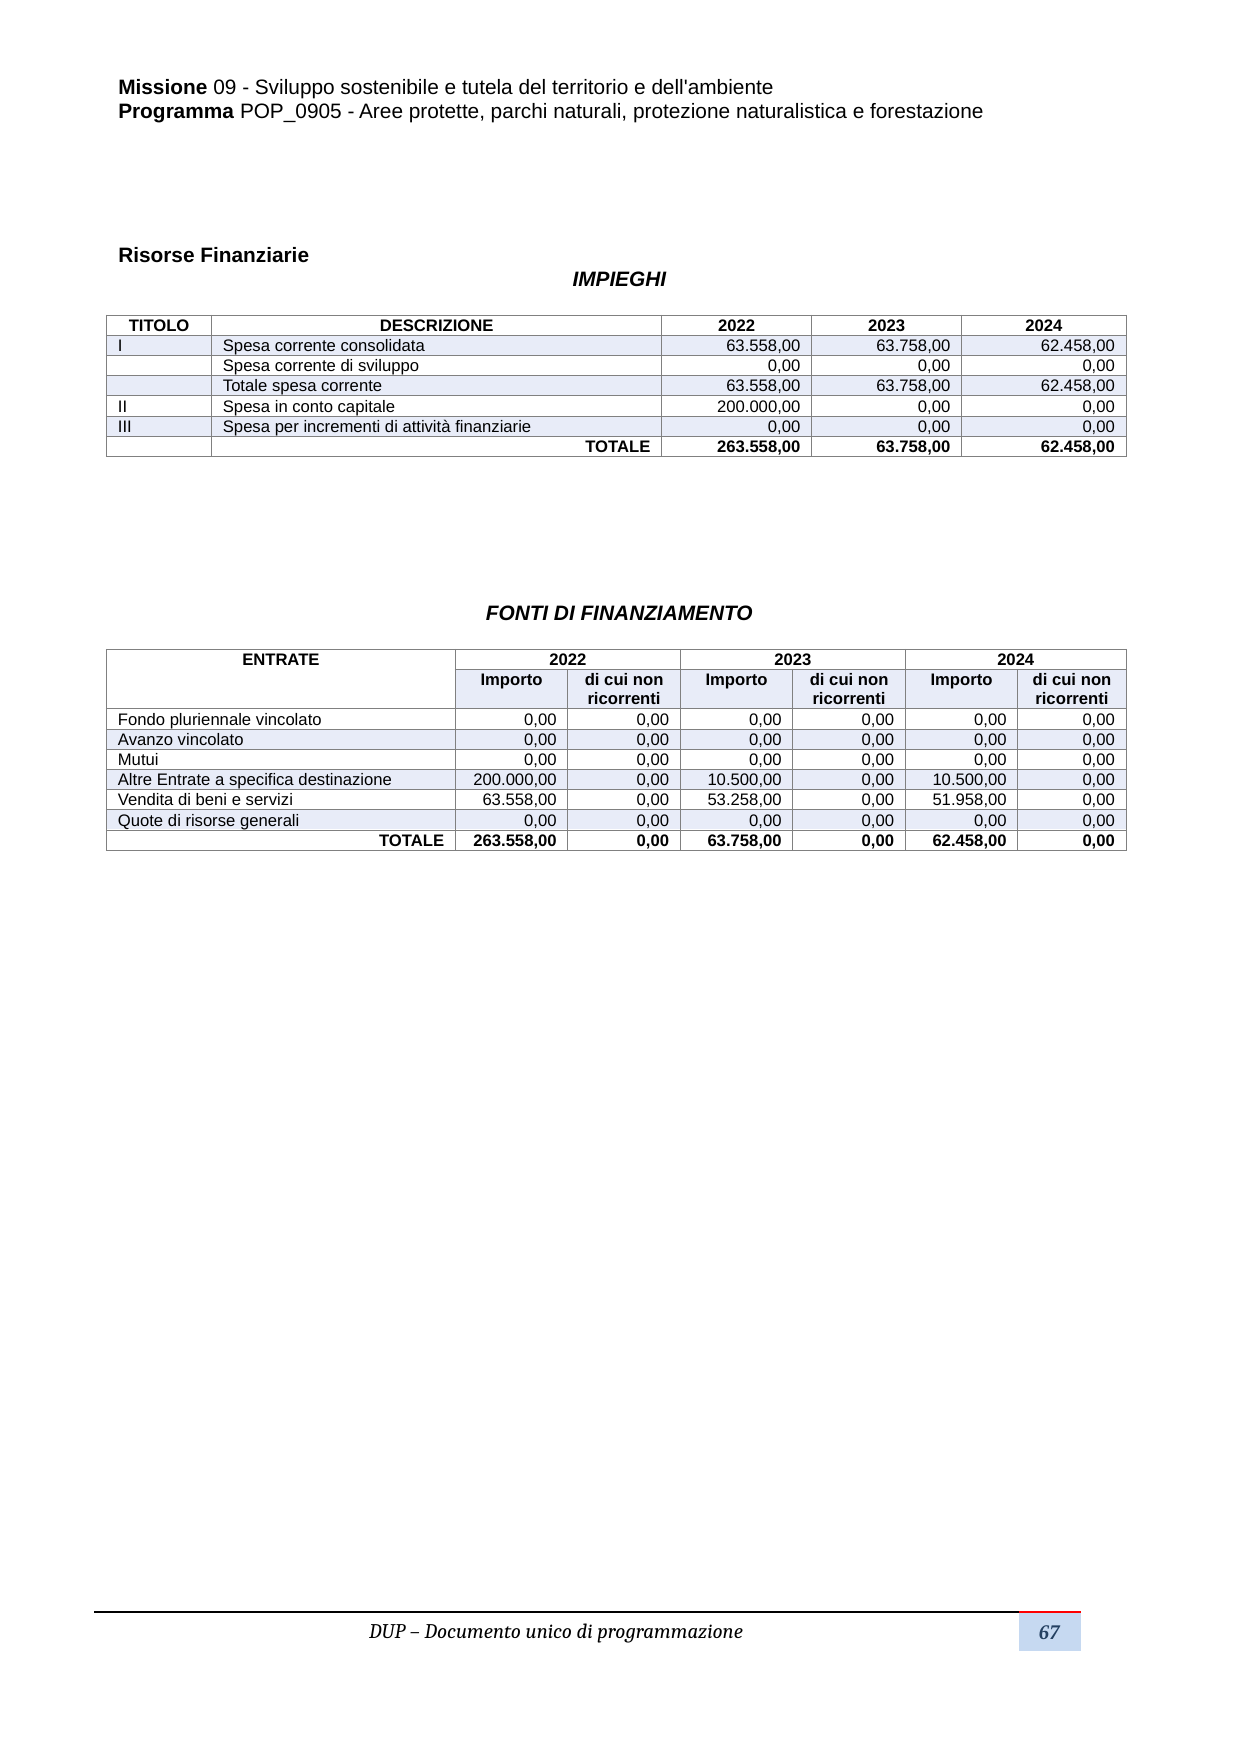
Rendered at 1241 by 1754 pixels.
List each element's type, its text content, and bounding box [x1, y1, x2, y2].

table_cell TOTALE [107, 831, 455, 850]
table_cell Avanzo vincolato [107, 730, 455, 749]
table_cell 0,00 [793, 790, 905, 809]
table_cell Totale spesa corrente [212, 376, 661, 395]
table_cell II [107, 396, 211, 416]
table_cell 0,00 [962, 417, 1126, 436]
table_header 2024 [962, 316, 1126, 335]
table_cell 63.758,00 [681, 831, 792, 850]
table_cell 0,00 [456, 750, 567, 769]
table_cell Importo [456, 670, 567, 708]
table_header ENTRATE [107, 650, 455, 708]
table_cell 0,00 [793, 750, 905, 769]
table_cell Importo [681, 670, 792, 708]
table_cell 0,00 [962, 396, 1126, 416]
text Programma POP_0905 - Aree protette, parchi naturali, protezione naturalistica e forestazione [118, 99, 1122, 123]
table_header 2023 [812, 316, 961, 335]
table_cell 10.500,00 [681, 770, 792, 789]
table_cell di cui non ricorrenti [793, 670, 905, 708]
table_cell [107, 356, 211, 375]
table_cell 0,00 [793, 831, 905, 850]
table_cell 0,00 [681, 750, 792, 769]
table_cell 0,00 [662, 417, 811, 436]
table_cell Altre Entrate a specifica destinazione [107, 770, 455, 789]
table_cell 0,00 [568, 831, 680, 850]
table_cell Fondo pluriennale vincolato [107, 709, 455, 728]
table_cell 53.258,00 [681, 790, 792, 809]
table_cell 0,00 [793, 709, 905, 728]
table_cell Spesa per incrementi di attività finanziarie [212, 417, 661, 436]
table_cell 0,00 [812, 356, 961, 375]
table_cell di cui non ricorrenti [1018, 670, 1126, 708]
table_cell 0,00 [568, 730, 680, 749]
table_cell 0,00 [1018, 750, 1126, 769]
table_cell 0,00 [681, 709, 792, 728]
table_header 2023 [681, 650, 905, 669]
table_cell 0,00 [793, 810, 905, 829]
table_cell [107, 437, 211, 456]
table_cell 10.500,00 [906, 770, 1017, 789]
table_cell Spesa corrente di sviluppo [212, 356, 661, 375]
table_cell 0,00 [456, 709, 567, 728]
table_cell 63.558,00 [662, 376, 811, 395]
table_cell 0,00 [1018, 709, 1126, 728]
table_cell 62.458,00 [962, 376, 1126, 395]
table_cell 0,00 [1018, 790, 1126, 809]
table_cell 63.758,00 [812, 376, 961, 395]
table_cell 0,00 [568, 790, 680, 809]
table_cell Mutui [107, 750, 455, 769]
text Risorse Finanziarie [118, 243, 1122, 267]
table_cell 0,00 [1018, 831, 1126, 850]
table_cell I [107, 336, 211, 355]
table_cell Vendita di beni e servizi [107, 790, 455, 809]
table_header DESCRIZIONE [212, 316, 661, 335]
text FONTI DI FINANZIAMENTO [118, 601, 1122, 625]
table_cell 63.758,00 [812, 437, 961, 456]
table_cell 0,00 [812, 417, 961, 436]
table_cell 51.958,00 [906, 790, 1017, 809]
table_cell 0,00 [456, 730, 567, 749]
table_cell di cui non ricorrenti [568, 670, 680, 708]
table_cell 0,00 [812, 396, 961, 416]
text IMPIEGHI [118, 267, 1122, 291]
table_cell 62.458,00 [962, 336, 1126, 355]
table_header 2024 [906, 650, 1126, 669]
table_cell Spesa corrente consolidata [212, 336, 661, 355]
table_header TITOLO [107, 316, 211, 335]
text Missione 09 - Sviluppo sostenibile e tutela del territorio e dell'ambiente [118, 75, 1122, 99]
table_cell Quote di risorse generali [107, 810, 455, 829]
table_cell 0,00 [568, 770, 680, 789]
table_cell 0,00 [681, 730, 792, 749]
table_cell 0,00 [906, 810, 1017, 829]
table_cell 0,00 [568, 709, 680, 728]
table_cell 0,00 [793, 770, 905, 789]
table_cell 263.558,00 [456, 831, 567, 850]
table_cell 63.758,00 [812, 336, 961, 355]
table_cell 63.558,00 [662, 336, 811, 355]
table_cell 0,00 [568, 750, 680, 769]
table_cell 0,00 [456, 810, 567, 829]
table_cell [107, 376, 211, 395]
table_cell Spesa in conto capitale [212, 396, 661, 416]
table_cell 200.000,00 [456, 770, 567, 789]
table_header 2022 [662, 316, 811, 335]
table_cell 0,00 [906, 709, 1017, 728]
table_cell 0,00 [1018, 810, 1126, 829]
table_cell 0,00 [1018, 770, 1126, 789]
table_cell III [107, 417, 211, 436]
table_cell 200.000,00 [662, 396, 811, 416]
table_cell 62.458,00 [906, 831, 1017, 850]
table_cell 0,00 [662, 356, 811, 375]
table_cell 0,00 [906, 730, 1017, 749]
table_cell 62.458,00 [962, 437, 1126, 456]
table_cell 63.558,00 [456, 790, 567, 809]
table_cell 263.558,00 [662, 437, 811, 456]
table_cell 0,00 [1018, 730, 1126, 749]
table_cell 0,00 [681, 810, 792, 829]
table_cell 0,00 [793, 730, 905, 749]
table_cell TOTALE [212, 437, 661, 456]
table_cell 0,00 [962, 356, 1126, 375]
table_header 2022 [456, 650, 680, 669]
table_cell 0,00 [906, 750, 1017, 769]
table_cell 0,00 [568, 810, 680, 829]
table_cell Importo [906, 670, 1017, 708]
